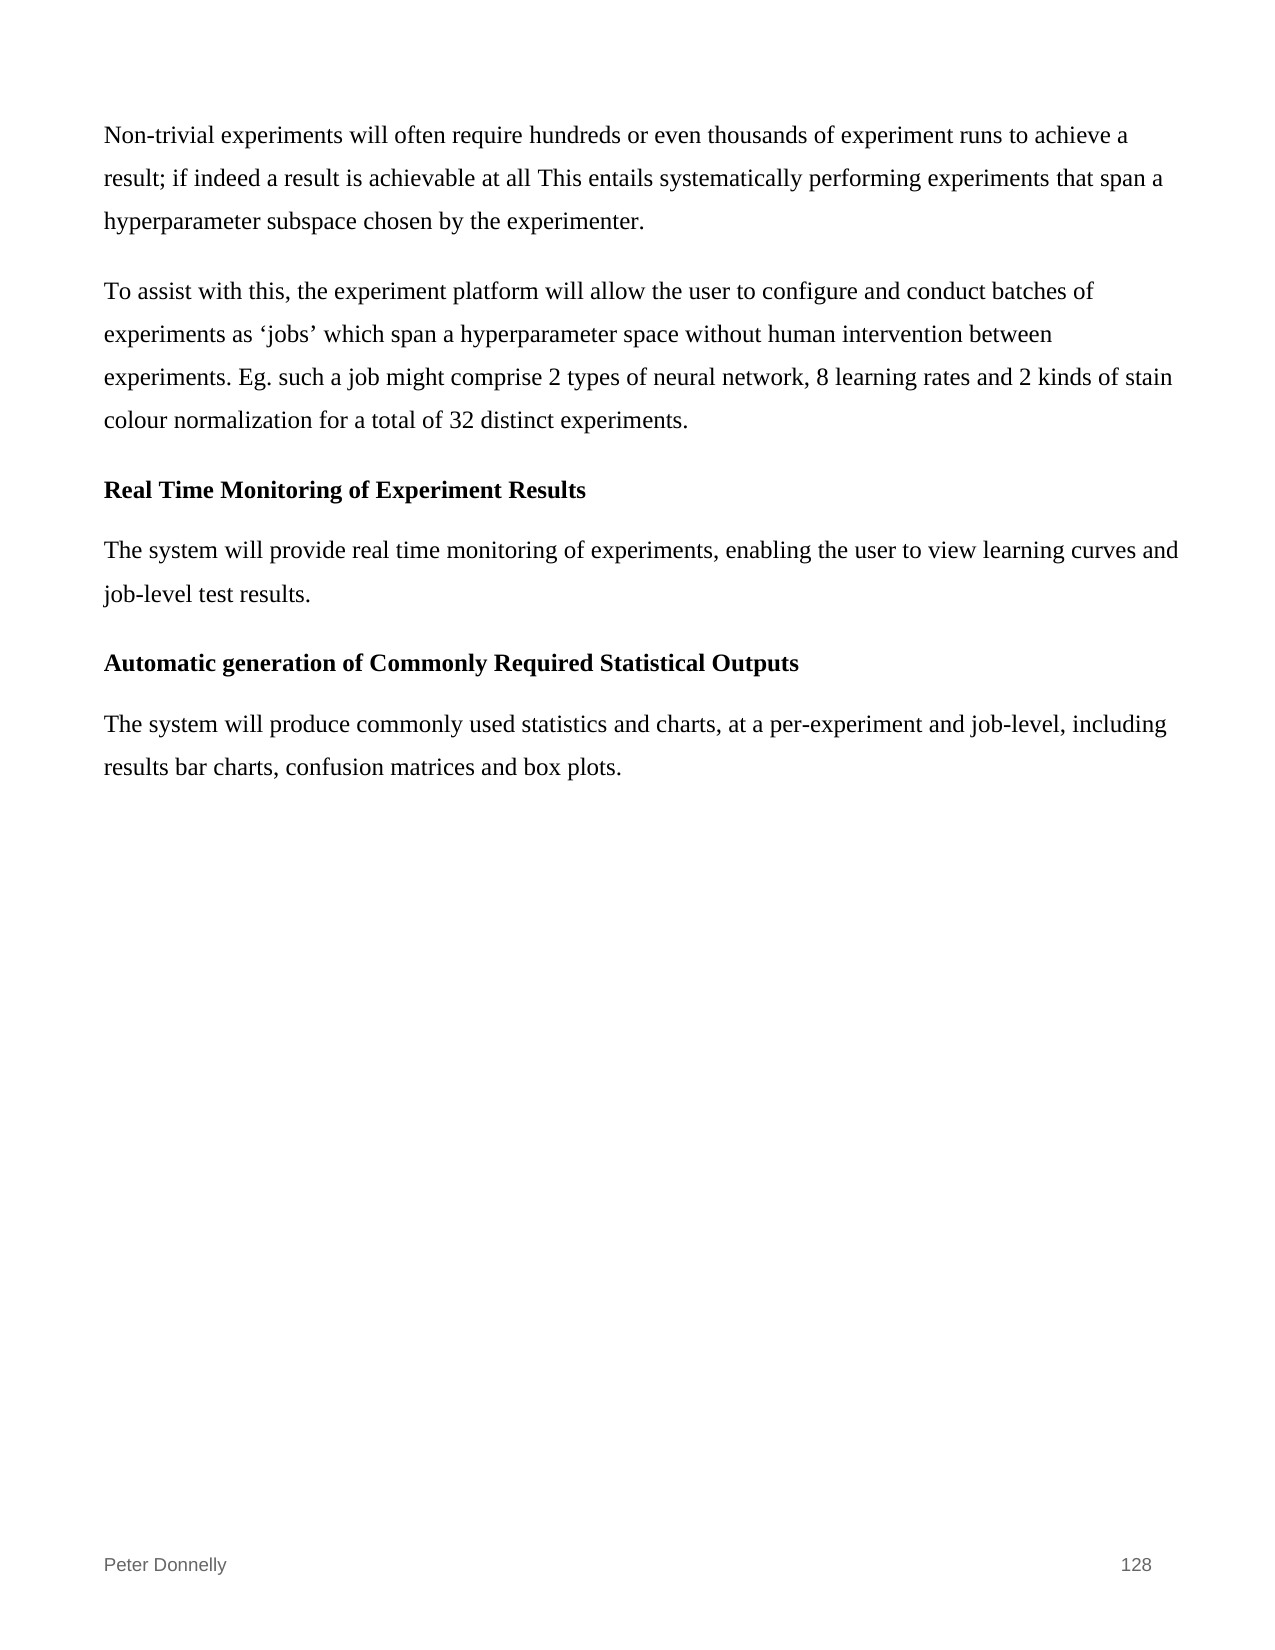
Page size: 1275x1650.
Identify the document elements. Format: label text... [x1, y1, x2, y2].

text Real Time Monitoring of Experiment Results [103, 475, 1181, 503]
text The system will produce commonly used statistics and charts, at a per-experiment and job-level, including results bar charts, confusion matrices and box plots. [103, 709, 1181, 781]
text The system will provide real time monitoring of experiments, enabling the user to view learning curves and job-level test results. [103, 536, 1181, 607]
text To assist with this, the experiment platform will allow the user to configure and conduct batches of experiments as ‘jobs’ which span a hyperparameter space without human intervention between experiments. Eg. such a job might comprise 2 types of neural network, 8 learning rates and 2 kinds of stain colour normalization for a total of 32 distinct experiments. [103, 276, 1181, 434]
text Non-trivial experiments will often require hundreds or even thousands of experiment runs to achieve a result; if indeed a result is achievable at all This entails systematically performing experiments that span a hyperparameter subspace chosen by the experimenter. [103, 120, 1181, 235]
text Automatic generation of Commonly Required Statistical Outputs [103, 648, 1181, 677]
